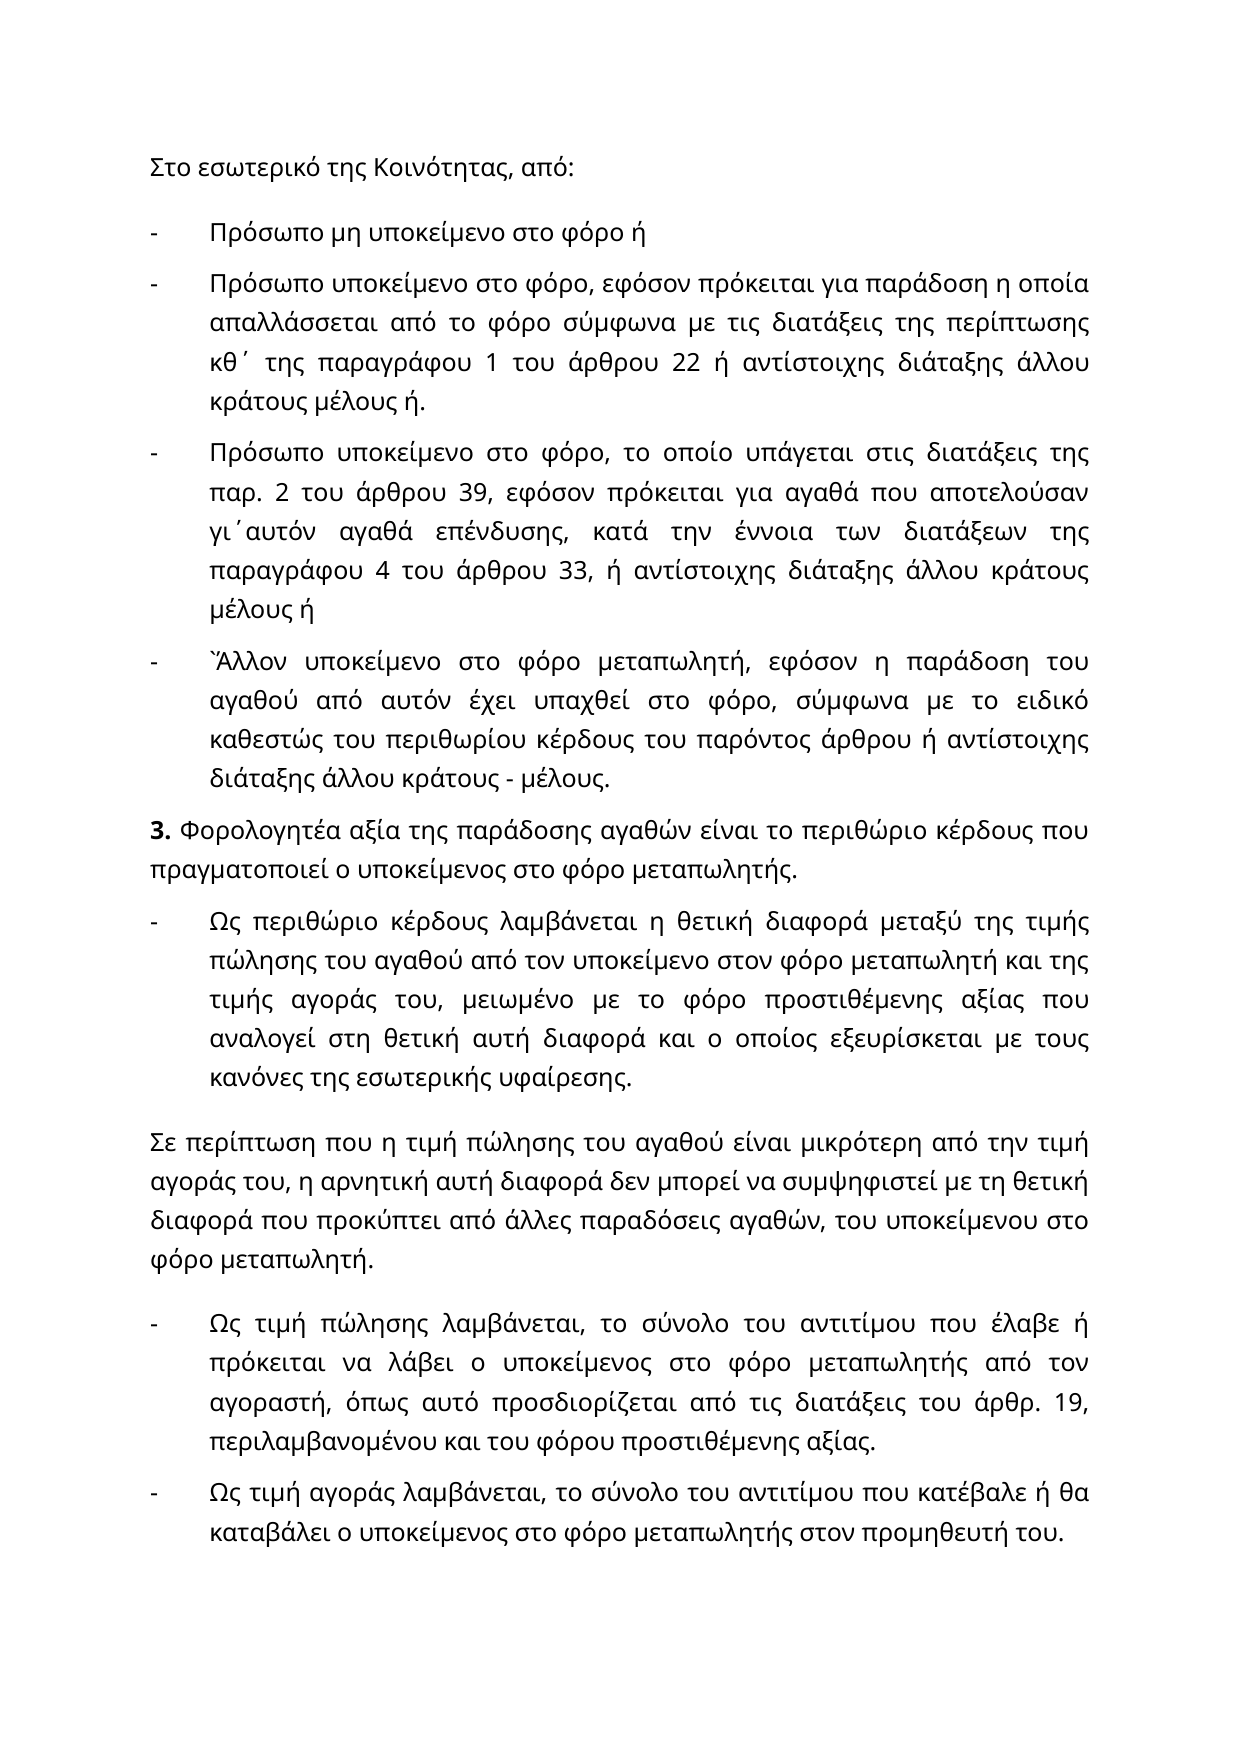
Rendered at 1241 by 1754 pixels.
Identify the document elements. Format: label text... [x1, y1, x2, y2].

list - Πρόσωπο υποκείμενο στο φόρο, το οποίο υπάγεται στις διατάξεις της παρ. 2 του άρθρου 39, εφόσον πρόκειται για αγαθά που αποτελούσαν γι΄αυτόν αγαθά επένδυσης, κατά την έννοια των διατάξεων της παραγράφου 4 του άρθρου 33, ή αντίστοιχης διάταξης άλλου κράτους μέλους ή [150, 435, 1090, 626]
list - `Άλλον υποκείμενο στο φόρο μεταπωλητή, εφόσον η παράδοση του αγαθού από αυτόν έχει υπαχθεί στο φόρο, σύμφωνα με το ειδικό καθεστώς του περιθωρίου κέρδους του παρόντος άρθρου ή αντίστοιχης διάταξης άλλου κράτους - μέλους. [150, 643, 1090, 795]
list - Πρόσωπο υποκείμενο στο φόρο, εφόσον πρόκειται για παράδοση η οποία απαλλάσσεται από το φόρο σύμφωνα με τις διατάξεις της περίπτωσης κθ΄ της παραγράφου 1 του άρθρου 22 ή αντίστοιχης διάταξης άλλου κράτους μέλους ή. [150, 266, 1090, 417]
text Στο εσωτερικό της Κοινότητας, από: [150, 150, 1090, 184]
list - Πρόσωπο μη υποκείμενο στο φόρο ή [150, 214, 1090, 248]
text Σε περίπτωση που η τιμή πώλησης του αγαθού είναι μικρότερη από την τιμή αγοράς του, η αρνητική αυτή διαφορά δεν μπορεί να συμψηφιστεί με τη θετική διαφορά που προκύπτει από άλλες παραδόσεις αγαθών, του υποκείμενου στο φόρο μεταπωλητή. [150, 1124, 1090, 1276]
list - Ως τιμή πώλησης λαμβάνεται, το σύνολο του αντιτίμου που έλαβε ή πρόκειται να λάβει ο υποκείμενος στο φόρο μεταπωλητής από τον αγοραστή, όπως αυτό προσδιορίζεται από τις διατάξεις του άρθρ. 19, περιλαμβανομένου και του φόρου προστιθέμενης αξίας. [150, 1306, 1090, 1457]
list - Ως περιθώριο κέρδους λαμβάνεται η θετική διαφορά μεταξύ της τιμής πώλησης του αγαθού από τον υποκείμενο στον φόρο μεταπωλητή και της τιμής αγοράς του, μειωμένο με το φόρο προστιθέμενης αξίας που αναλογεί στη θετική αυτή διαφορά και ο οποίος εξευρίσκεται με τους κανόνες της εσωτερικής υφαίρεσης. [150, 903, 1090, 1094]
list - Ως τιμή αγοράς λαμβάνεται, το σύνολο του αντιτίμου που κατέβαλε ή θα καταβάλει ο υποκείμενος στο φόρο μεταπωλητής στον προμηθευτή του. [150, 1475, 1090, 1548]
text 3. Φορολογητέα αξία της παράδοσης αγαθών είναι το περιθώριο κέρδους που πραγματοποιεί ο υποκείμενος στο φόρο μεταπωλητής. [150, 812, 1090, 886]
